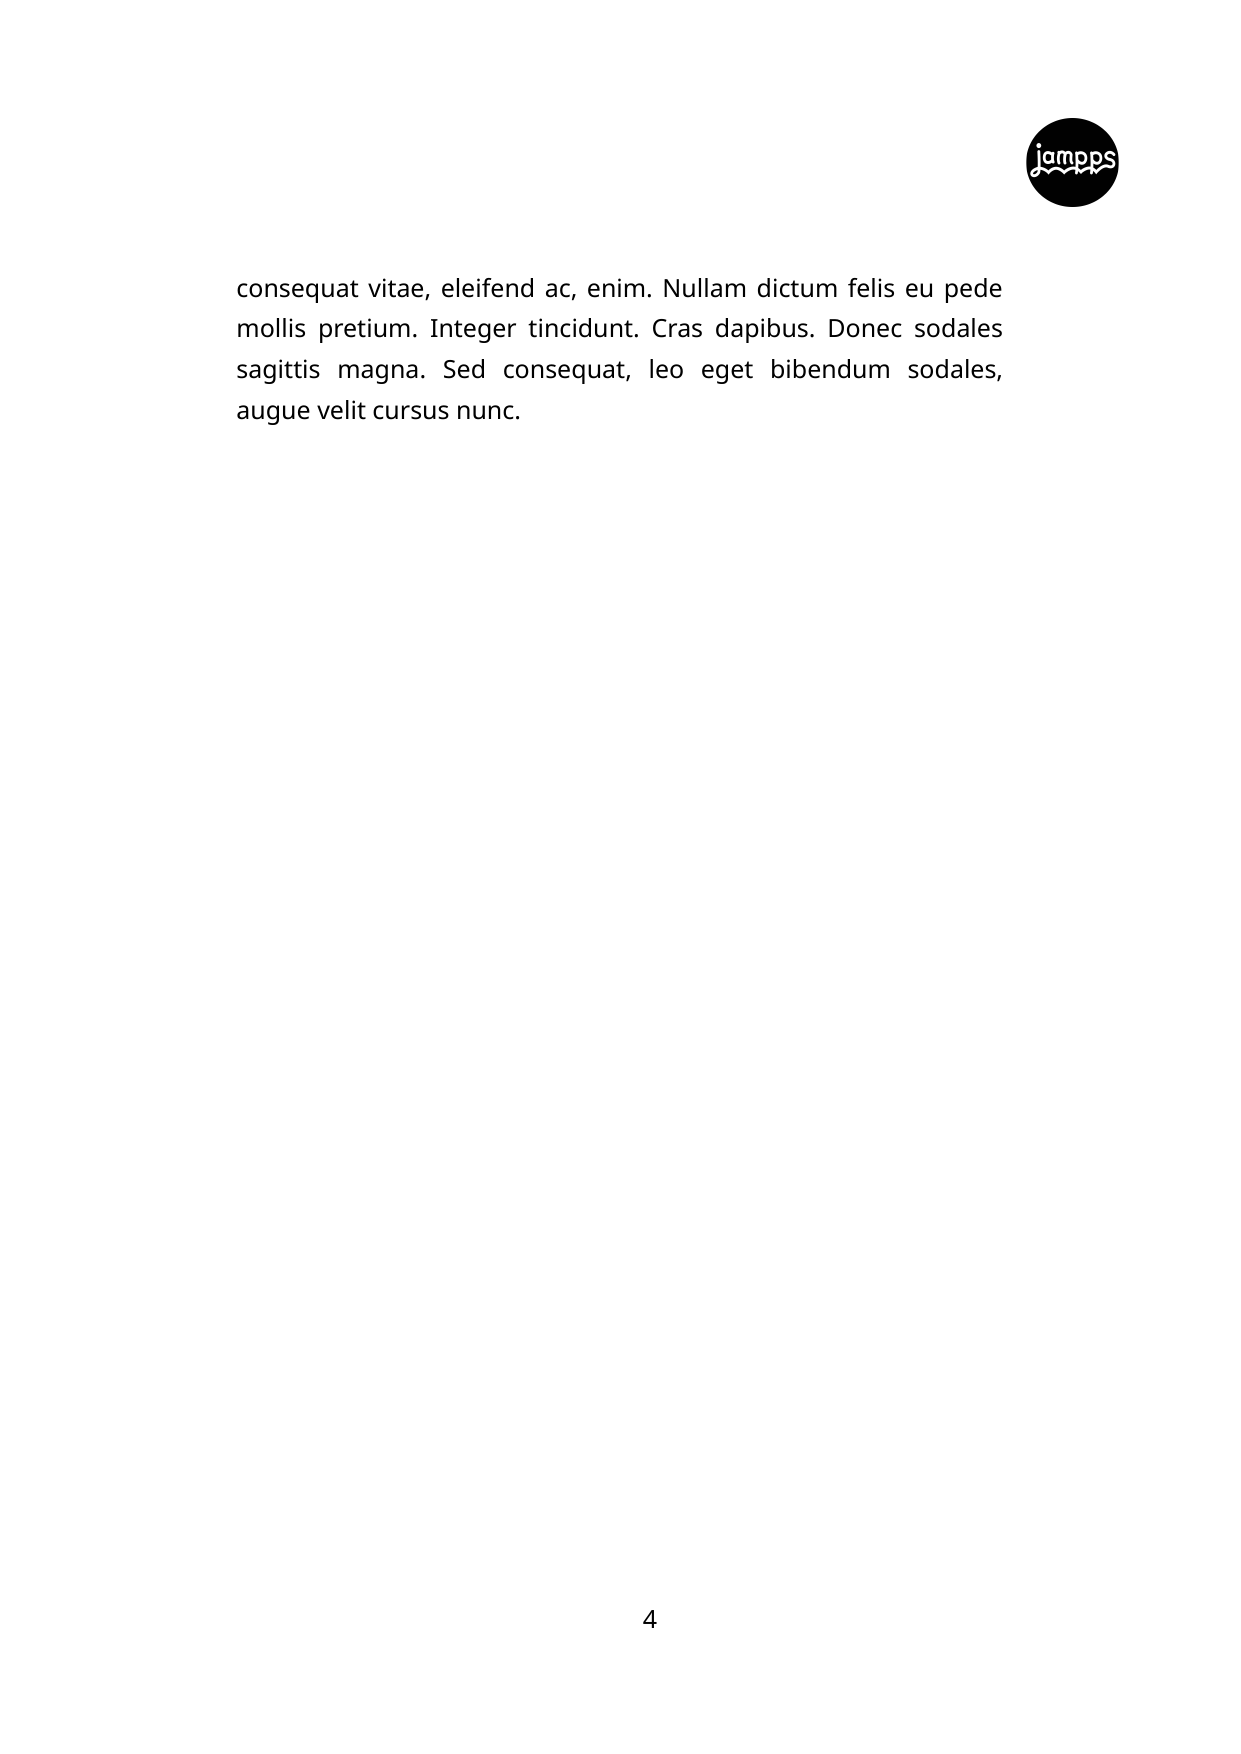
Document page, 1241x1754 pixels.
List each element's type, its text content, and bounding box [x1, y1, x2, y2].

text consequat vitae, eleifend ac, enim. Nullam dictum felis eu pede mollis pretium. Integer tincidunt. Cras dapibus. Donec sodales sagittis magna. Sed consequat, leo eget bibendum sodales, augue velit cursus nunc. [236, 270, 1004, 427]
picture [1026, 118, 1119, 207]
